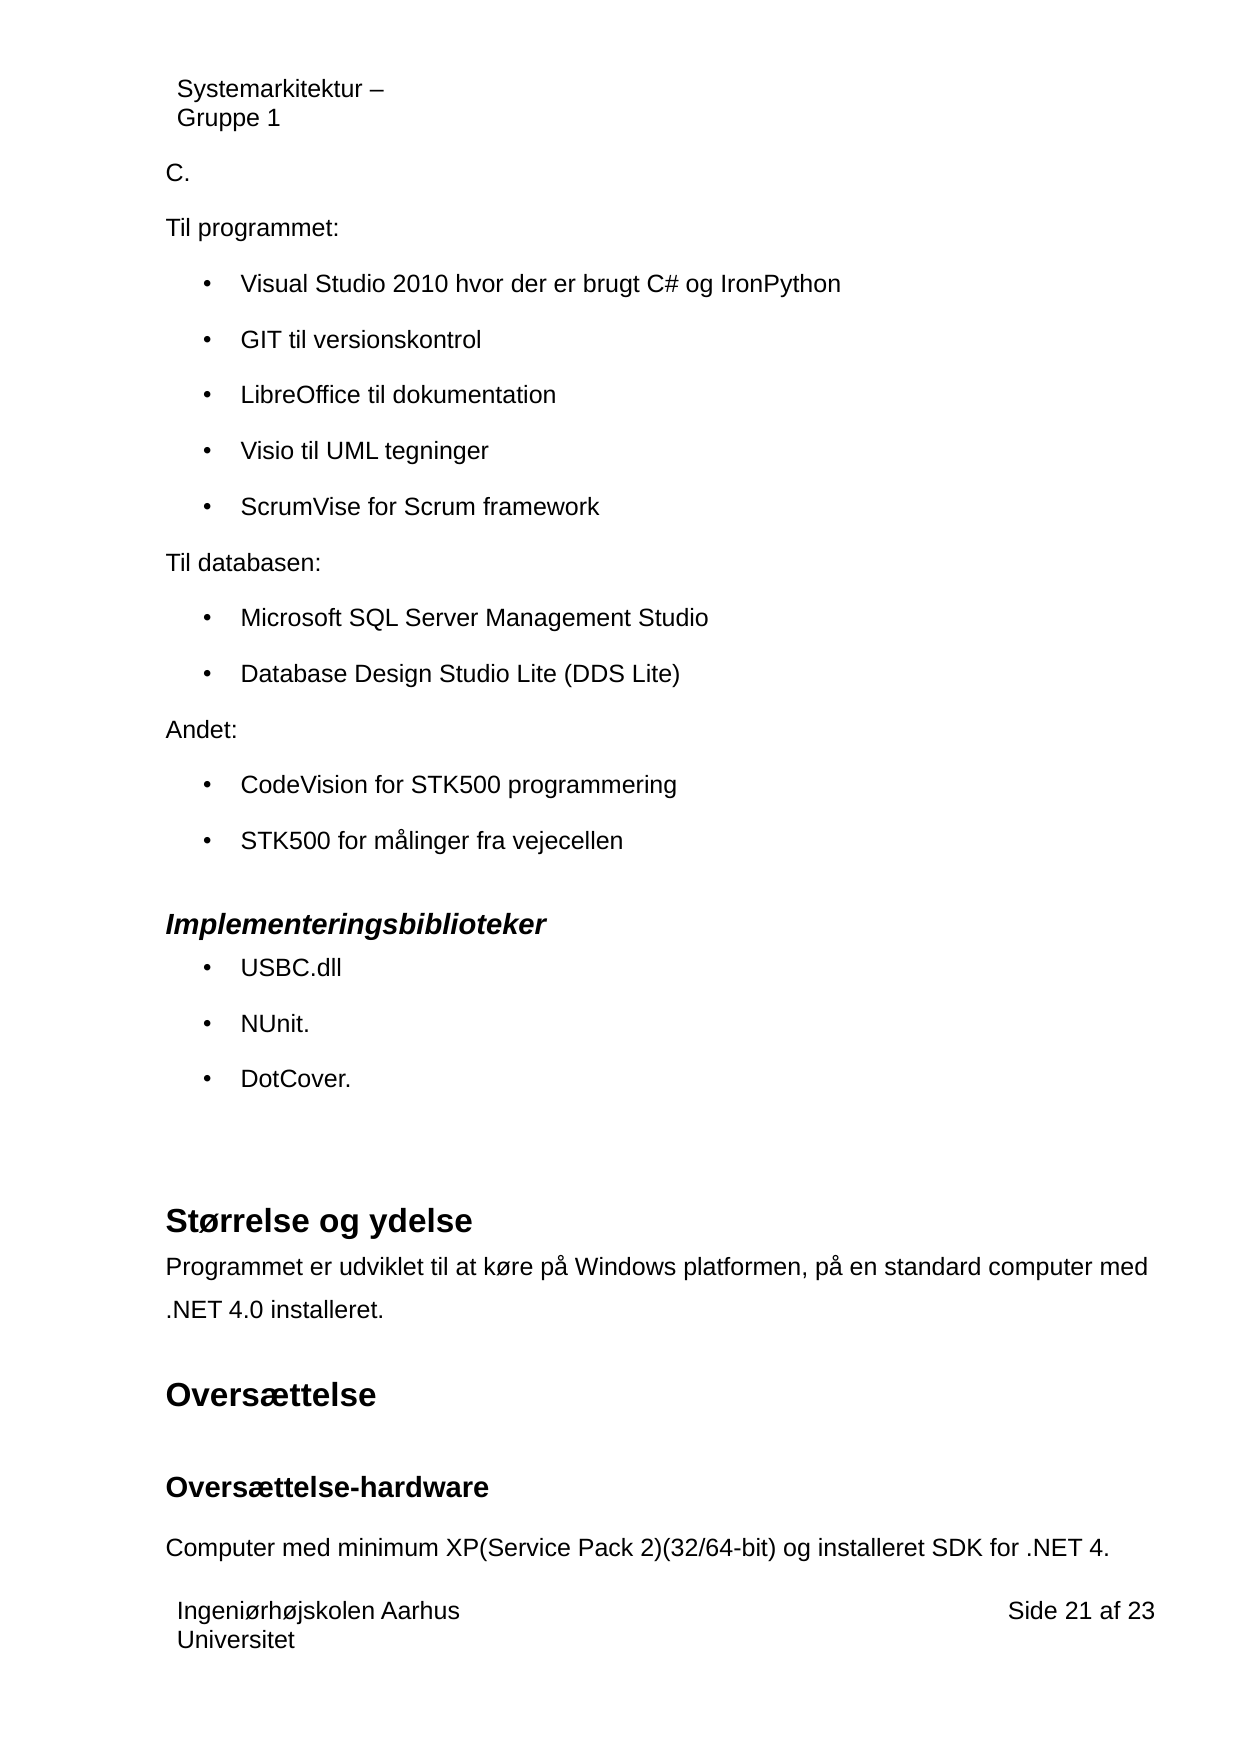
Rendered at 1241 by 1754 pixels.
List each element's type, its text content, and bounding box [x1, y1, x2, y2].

list DotCover. [203, 1064, 1152, 1093]
list CodeVision for STK500 programmering [203, 770, 1152, 799]
list NUnit. [203, 1008, 1152, 1037]
list STK500 for målinger fra vejecellen [203, 826, 1152, 855]
subtitle Implementeringsbiblioteker [165, 907, 1152, 940]
list Visual Studio 2010 hvor der er brugt C# og IronPython [203, 269, 1152, 298]
text Til databasen: [165, 548, 1152, 576]
subtitle Oversættelse-hardware [165, 1470, 1152, 1504]
text Programmet er udviklet til at køre på Windows platformen, på en standard computer med .NET 4.0 installeret. [165, 1252, 1152, 1323]
list Database Design Studio Lite (DDS Lite) [203, 659, 1152, 688]
subtitle Størrelse og ydelse [165, 1201, 1152, 1239]
subtitle Oversættelse [165, 1375, 1152, 1414]
list GIT til versionskontrol [203, 325, 1152, 353]
list Visio til UML tegninger [203, 436, 1152, 465]
list Microsoft SQL Server Management Studio [203, 603, 1152, 632]
list USBC.dll [203, 953, 1152, 982]
text C. [165, 158, 1152, 186]
text Computer med minimum XP(Service Pack 2)(32/64-bit) og installeret SDK for .NET 4. [165, 1533, 1152, 1562]
list ScrumVise for Scrum framework [203, 492, 1152, 521]
text Andet: [165, 715, 1152, 743]
text Til programmet: [165, 213, 1152, 242]
list LibreOffice til dokumentation [203, 380, 1152, 409]
